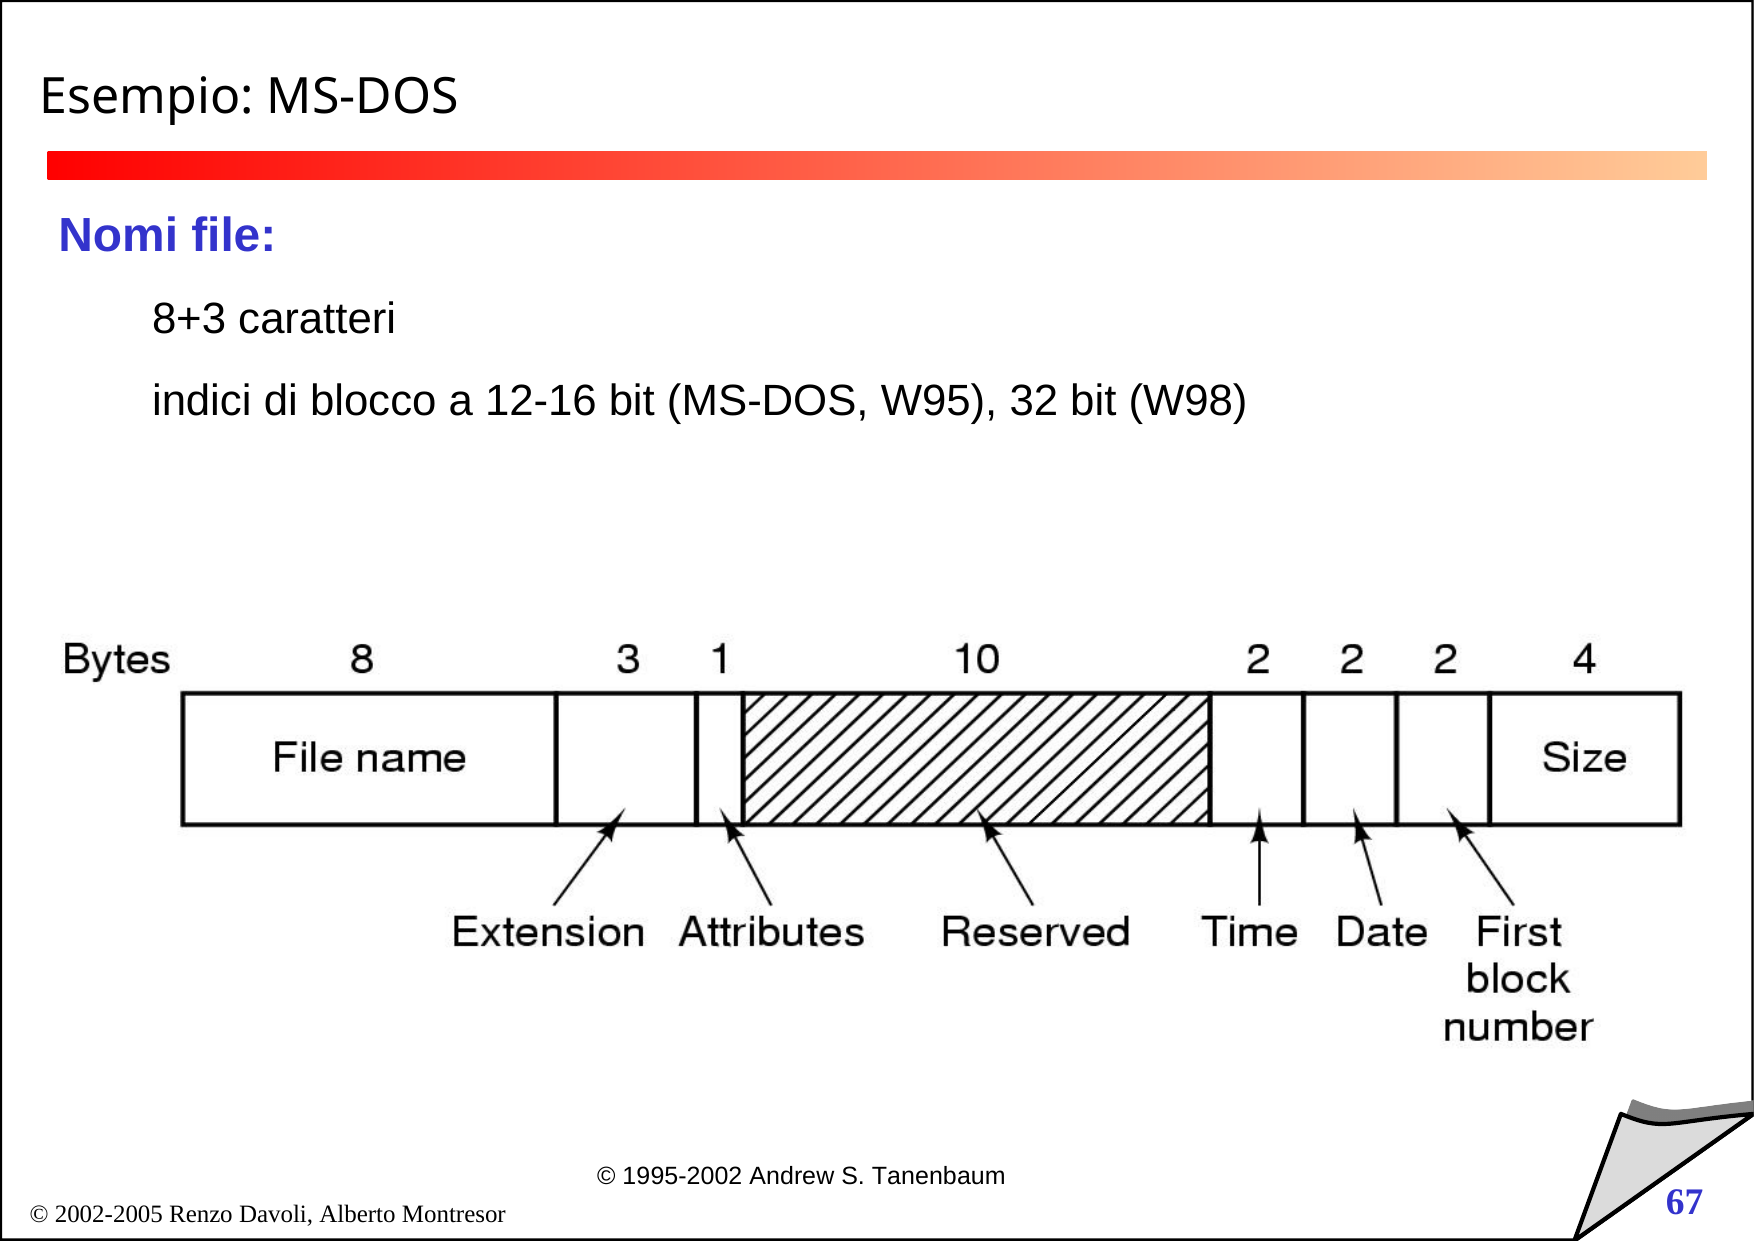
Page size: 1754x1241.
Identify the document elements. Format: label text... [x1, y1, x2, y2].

text_box © 1995-2002 Andrew S. Tanenbaum [597, 1160, 1077, 1241]
picture [60, 624, 1693, 1051]
title Esempio: MS-DOS [40, 49, 1713, 144]
list Nomi file: 8+3 caratteri indici di blocco a 12-16 bit (MS-DOS, W95), 32 bit (W98) [58, 206, 1695, 815]
text_box 6-11 [1074, 152, 1078, 179]
text_box Start [1469, 152, 1474, 179]
